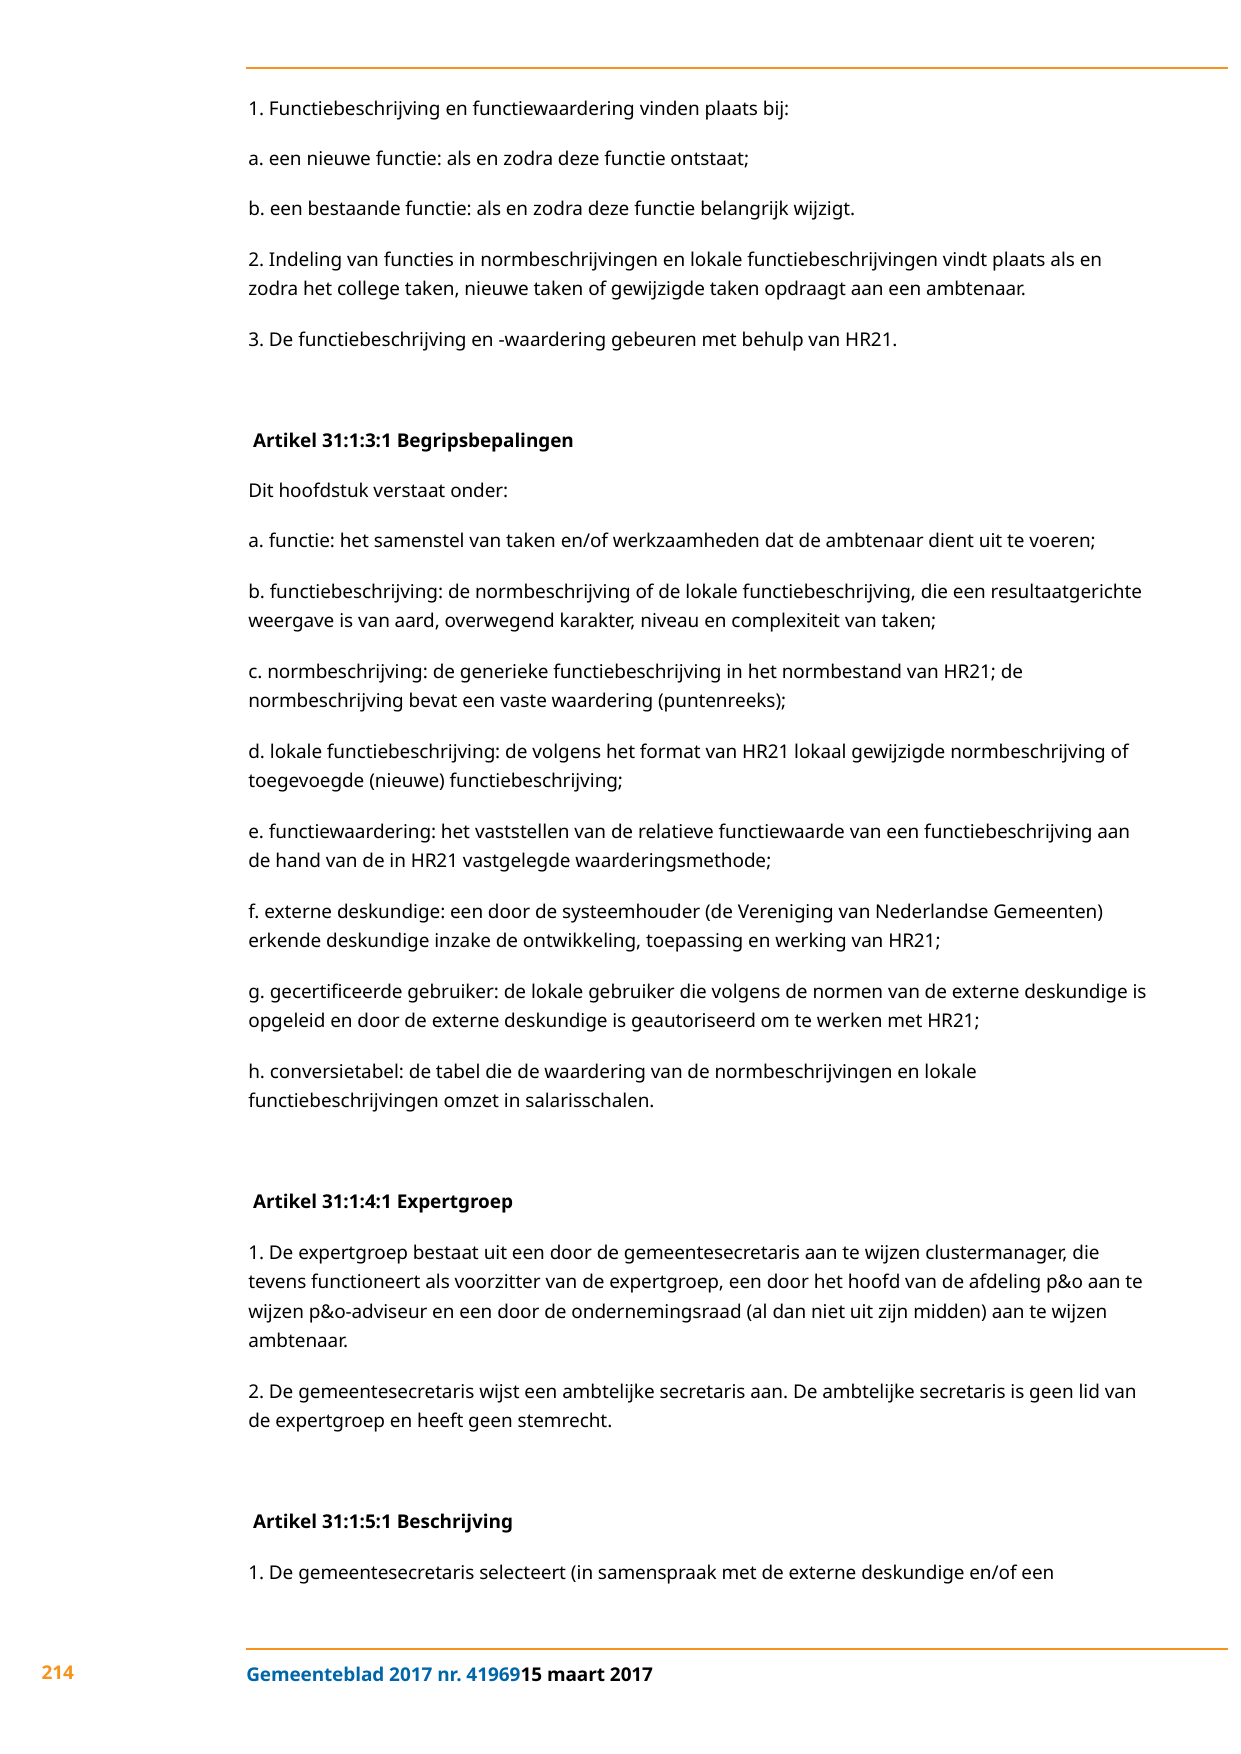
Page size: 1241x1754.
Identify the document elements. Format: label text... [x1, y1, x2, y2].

text f. externe deskundige: een door de systeemhouder (de Vereniging van Nederlandse Gemeenten) erkende deskundige inzake de ontwikkeling, toepassing en werking van HR21; [248, 898, 1152, 953]
text 3. De functiebeschrijving en -waardering gebeuren met behulp van HR21. [248, 326, 1152, 352]
text b. een bestaande functie: als en zodra deze functie belangrijk wijzigt. [248, 196, 1152, 221]
text 1. De expertgroep bestaat uit een door de gemeentesecretaris aan te wijzen clustermanager, die tevens functioneert als voorzitter van de expertgroep, een door het hoofd van de afdeling p&o aan te wijzen p&o-adviseur en een door de ondernemingsraad (al dan niet uit zijn midden) aan te wijzen ambtenaar. [248, 1239, 1152, 1353]
text d. lokale functiebeschrijving: de volgens het format van HR21 lokaal gewijzigde normbeschrijving of toegevoegde (nieuwe) functiebeschrijving; [248, 738, 1152, 793]
text a. een nieuwe functie: als en zodra deze functie ontstaat; [248, 145, 1152, 171]
text 2. De gemeentesecretaris wijst een ambtelijke secretaris aan. De ambtelijke secretaris is geen lid van de expertgroep en heeft geen stemrecht. [248, 1378, 1152, 1433]
text 1. Functiebeschrijving en functiewaardering vinden plaats bij: [248, 95, 1152, 121]
text a. functie: het samenstel van taken en/of werkzaamheden dat de ambtenaar dient uit te voeren; [248, 528, 1152, 553]
text Artikel 31:1:5:1 Beschrijving [248, 1508, 1152, 1534]
picture [41, 47, 231, 172]
text Artikel 31:1:3:1 Begripsbepalingen [248, 427, 1152, 453]
text Artikel 31:1:4:1 Expertgroep [248, 1188, 1152, 1214]
text e. functiewaardering: het vaststellen van de relatieve functiewaarde van een functiebeschrijving aan de hand van de in HR21 vastgelegde waarderingsmethode; [248, 818, 1152, 873]
text c. normbeschrijving: de generieke functiebeschrijving in het normbestand van HR21; de normbeschrijving bevat een vaste waardering (puntenreeks); [248, 658, 1152, 713]
text h. conversietabel: de tabel die de waardering van de normbeschrijvingen en lokale functiebeschrijvingen omzet in salarisschalen. [248, 1058, 1152, 1113]
text Dit hoofdstuk verstaat onder: [248, 477, 1152, 503]
text g. gecertificeerde gebruiker: de lokale gebruiker die volgens de normen van de externe deskundige is opgeleid en door de externe deskundige is geautoriseerd om te werken met HR21; [248, 978, 1152, 1033]
text b. functiebeschrijving: de normbeschrijving of de lokale functiebeschrijving, die een resultaatgerichte weergave is van aard, overwegend karakter, niveau en complexiteit van taken; [248, 578, 1152, 633]
text 1. De gemeentesecretaris selecteert (in samenspraak met de externe deskundige en/of een [248, 1559, 1152, 1585]
text 2. Indeling van functies in normbeschrijvingen en lokale functiebeschrijvingen vindt plaats als en zodra het college taken, nieuwe taken of gewijzigde taken opdraagt aan een ambtenaar. [248, 246, 1152, 301]
